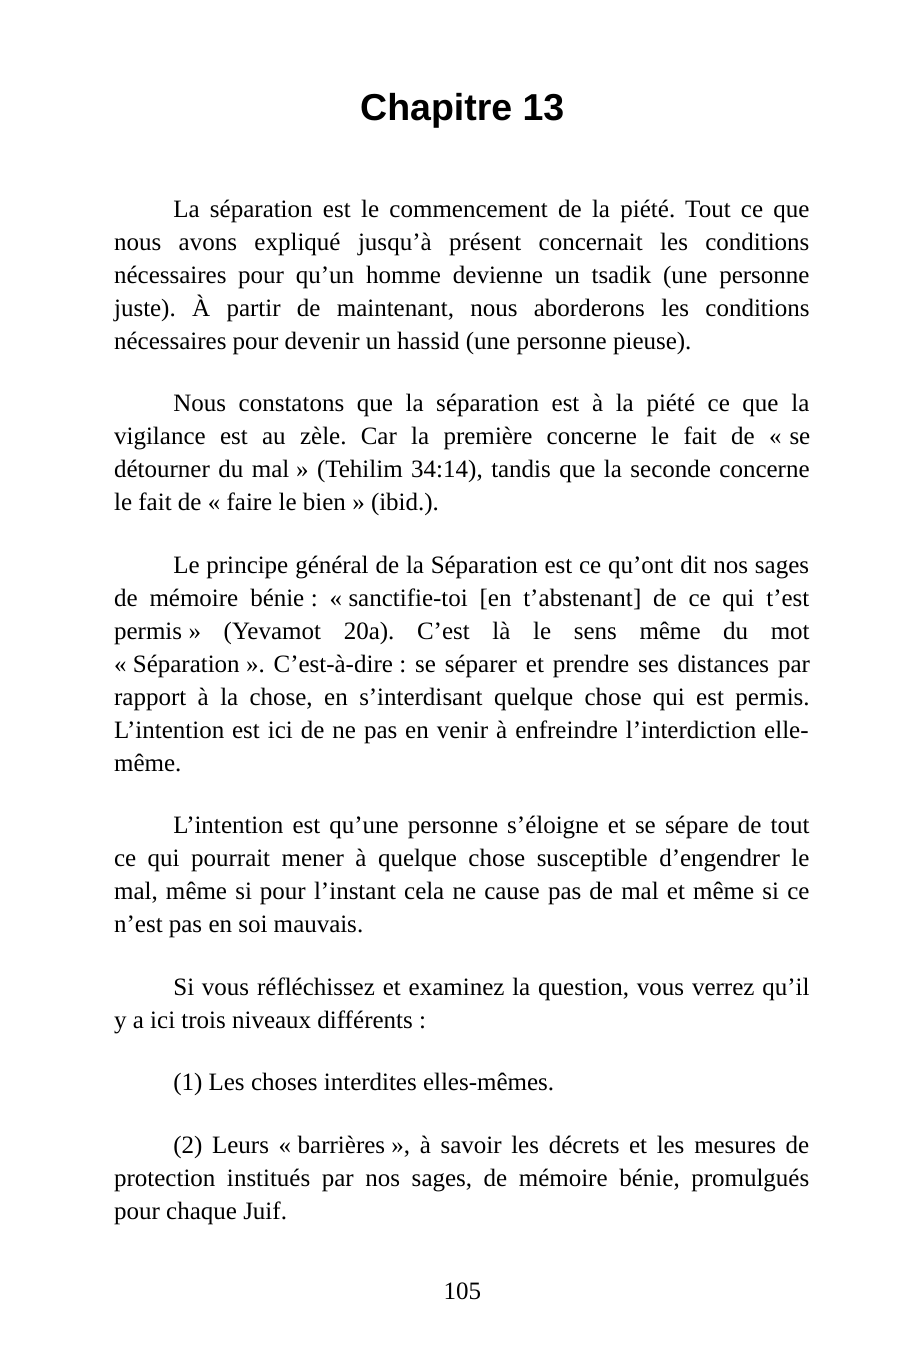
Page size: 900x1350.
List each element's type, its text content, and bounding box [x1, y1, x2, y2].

subtitle Chapitre 13 [114, 85, 810, 128]
text Le principe général de la Séparation est ce qu’ont dit nos sages de mémoire bénie : « sanctifie-toi [en t’abstenant] de ce qui t’est permis » (Yevamot 20a). C’est là le sens même du mot « Séparation ». C’est-à-dire : se séparer et prendre ses distances par rapport à la chose, en s’interdisant quelque chose qui est permis. L’intention est ici de ne pas en venir à enfreindre l’interdiction elle-même. [114, 550, 810, 777]
text Nous constatons que la séparation est à la piété ce que la vigilance est au zèle. Car la première concerne le fait de « se détourner du mal » (Tehilim 34:14), tandis que la seconde concerne le fait de « faire le bien » (ibid.). [114, 388, 810, 516]
text (1) Les choses interdites elles-mêmes. [114, 1067, 810, 1096]
text Si vous réfléchissez et examinez la question, vous verrez qu’il y a ici trois niveaux différents : [114, 972, 810, 1034]
text L’intention est qu’une personne s’éloigne et se sépare de tout ce qui pourrait mener à quelque chose susceptible d’engendrer le mal, même si pour l’instant cela ne cause pas de mal et même si ce n’est pas en soi mauvais. [114, 810, 810, 938]
text La séparation est le commencement de la piété. Tout ce que nous avons expliqué jusqu’à présent concernait les conditions nécessaires pour qu’un homme devienne un tsadik (une personne juste). À partir de maintenant, nous aborderons les conditions nécessaires pour devenir un hassid (une personne pieuse). [114, 194, 810, 354]
text (2) Leurs « barrières », à savoir les décrets et les mesures de protection institués par nos sages, de mémoire bénie, promulgués pour chaque Juif. [114, 1130, 810, 1225]
